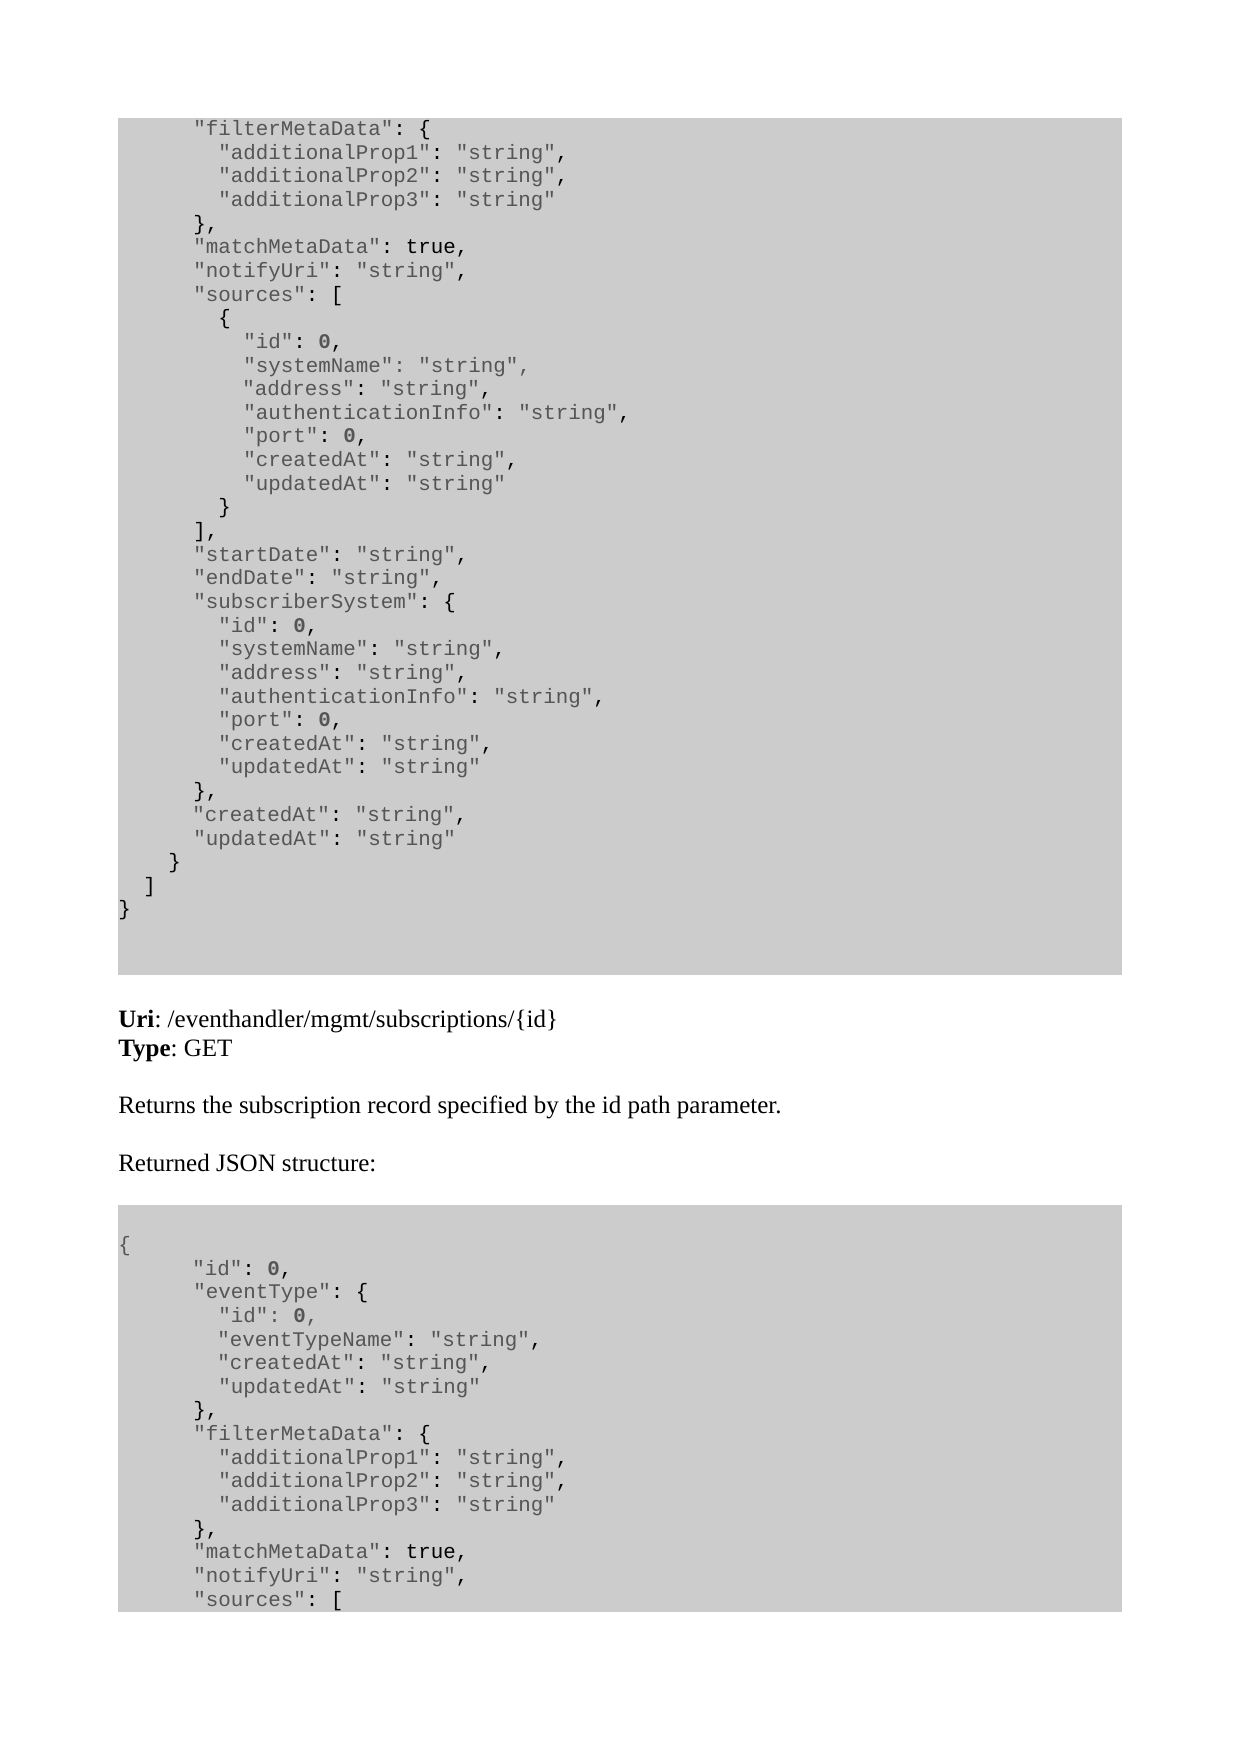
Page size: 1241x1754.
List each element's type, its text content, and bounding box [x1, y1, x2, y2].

text "eventType": { [118, 1281, 1122, 1305]
text "updatedAt": "string" [118, 473, 1122, 496]
text }, [118, 1518, 1122, 1541]
text "updatedAt": "string" [118, 827, 1122, 851]
text "matchMetaData": true, [118, 1541, 1122, 1565]
text ] [118, 875, 1122, 898]
text "authenticationInfo": "string", [118, 686, 1122, 709]
text { [118, 307, 1122, 331]
text "additionalProp2": "string", [118, 165, 1122, 189]
text "id": 0, [118, 1258, 1122, 1281]
text }, [118, 1399, 1122, 1423]
text } [118, 851, 1122, 875]
text Uri: /eventhandler/mgmt/subscriptions/{id} [118, 1004, 1122, 1033]
text }, [118, 780, 1122, 804]
text "systemName": "string", [118, 354, 1122, 378]
text }, [118, 213, 1122, 236]
text "port": 0, [118, 426, 1122, 449]
text "port": 0, [118, 709, 1122, 733]
text "createdAt": "string", [118, 733, 1122, 757]
text "notifyUri": "string", [118, 260, 1122, 284]
text "endDate": "string", [118, 567, 1122, 591]
text "address": "string", [118, 662, 1122, 686]
text "createdAt": "string", [118, 804, 1122, 827]
text "id": 0, [118, 615, 1122, 638]
text Returned JSON structure: [118, 1148, 1122, 1176]
text "additionalProp1": "string", [118, 1447, 1122, 1470]
text "authenticationInfo": "string", [118, 402, 1122, 426]
text "createdAt": "string", [118, 449, 1122, 473]
text "id": 0, [118, 331, 1122, 354]
text "sources": [ [118, 284, 1122, 307]
text } [118, 898, 1122, 922]
text "filterMetaData": { [118, 118, 1122, 142]
text "matchMetaData": true, [118, 236, 1122, 260]
text "notifyUri": "string", [118, 1565, 1122, 1589]
text "sources": [ [118, 1589, 1122, 1612]
text "filterMetaData": { [118, 1423, 1122, 1447]
text } [118, 496, 1122, 520]
text "subscriberSystem": { [118, 591, 1122, 615]
text "eventTypeName": "string", [118, 1328, 1122, 1352]
text "additionalProp2": "string", [118, 1470, 1122, 1494]
text Returns the subscription record specified by the id path parameter. [118, 1090, 1122, 1119]
text "systemName": "string", [118, 638, 1122, 662]
text "startDate": "string", [118, 544, 1122, 567]
text "additionalProp3": "string" [118, 1494, 1122, 1518]
text "updatedAt": "string" [118, 1376, 1122, 1399]
text Type: GET [118, 1033, 1122, 1061]
text { [118, 1234, 1122, 1258]
text "createdAt": "string", [118, 1352, 1122, 1376]
text ], [118, 520, 1122, 544]
text "updatedAt": "string" [118, 757, 1122, 780]
text "additionalProp1": "string", [118, 142, 1122, 165]
text "id": 0, [118, 1305, 1122, 1328]
text "additionalProp3": "string" [118, 189, 1122, 213]
text "address": "string", [118, 378, 1122, 402]
